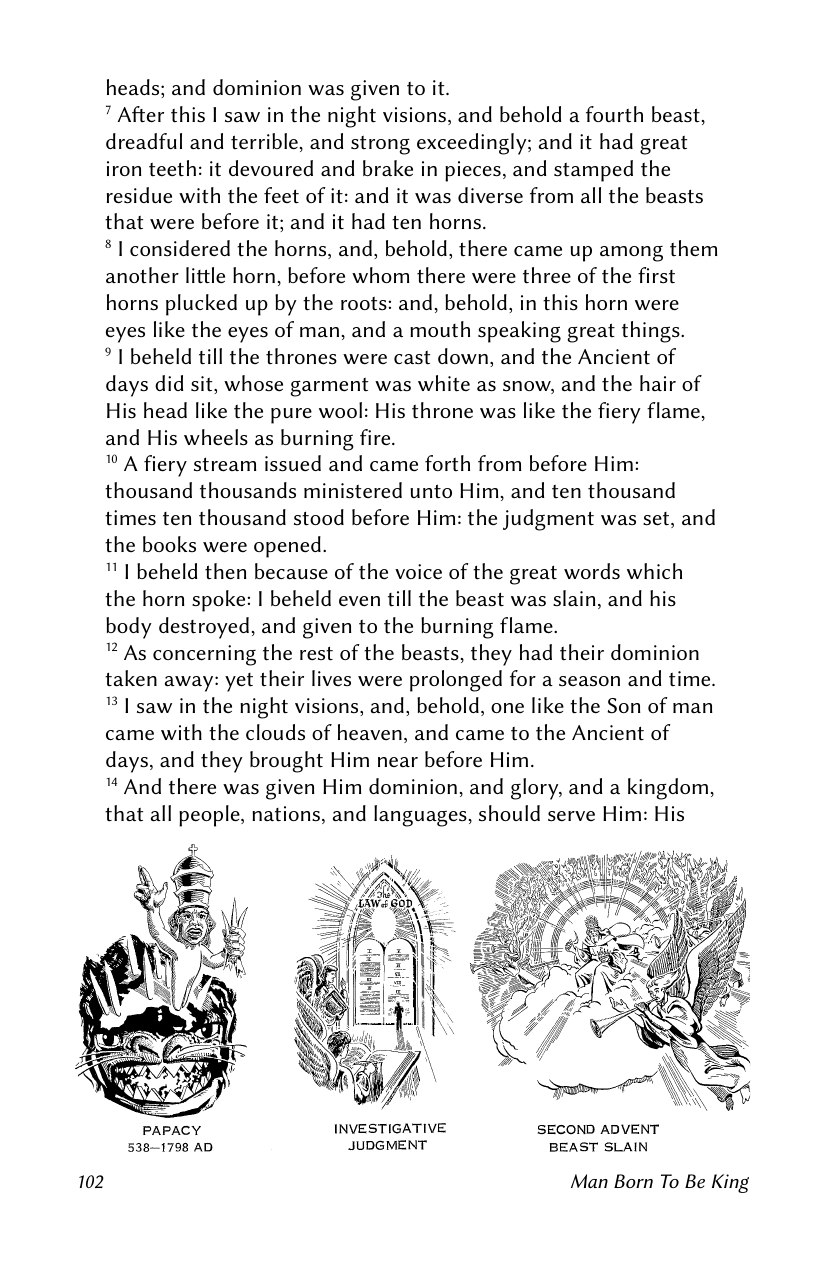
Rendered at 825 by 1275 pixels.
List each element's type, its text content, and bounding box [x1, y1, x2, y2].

text 12 As concerning the rest of the beasts, they had their dominion taken away: yet their lives were prolonged for a season and time. [105, 639, 720, 692]
text 11 I beheld then because of the voice of the great words which the horn spoke: I beheld even till the beast was slain, and his body destroyed, and given to the burning flame. [105, 559, 720, 639]
text 7 After this I saw in the night visions, and behold a fourth beast, dreadful and terrible, and strong exceedingly; and it had great iron teeth: it devoured and brake in pieces, and stamped the residue with the feet of it: and it was diverse from all the beasts that were before it; and it had ten horns. [105, 102, 720, 236]
text heads; and dominion was given to it. [105, 75, 720, 101]
text 13 I saw in the night visions, and, behold, one like the Son of man came with the clouds of heaven, and came to the Ancient of days, and they brought Him near before Him. [105, 693, 720, 773]
text 10 A fiery stream issued and came forth from before Him: thousand thousands ministered unto Him, and ten thousand times ten thousand stood before Him: the judgment was set, and the books were opened. [105, 451, 720, 558]
text 9 I beheld till the thrones were cast down, and the Ancient of days did sit, whose garment was white as snow, and the hair of His head like the pure wool: His throne was like the fiery flame, and His wheels as burning fire. [105, 344, 720, 451]
text 14 And there was given Him dominion, and glory, and a kingdom, that all people, nations, and languages, should serve Him: His [105, 774, 720, 827]
picture [75, 844, 750, 1152]
text 8 I considered the horns, and, behold, there came up among them another little horn, before whom there were three of the first horns plucked up by the roots: and, behold, in this horn were eyes like the eyes of man, and a mouth speaking great things. [105, 236, 720, 343]
